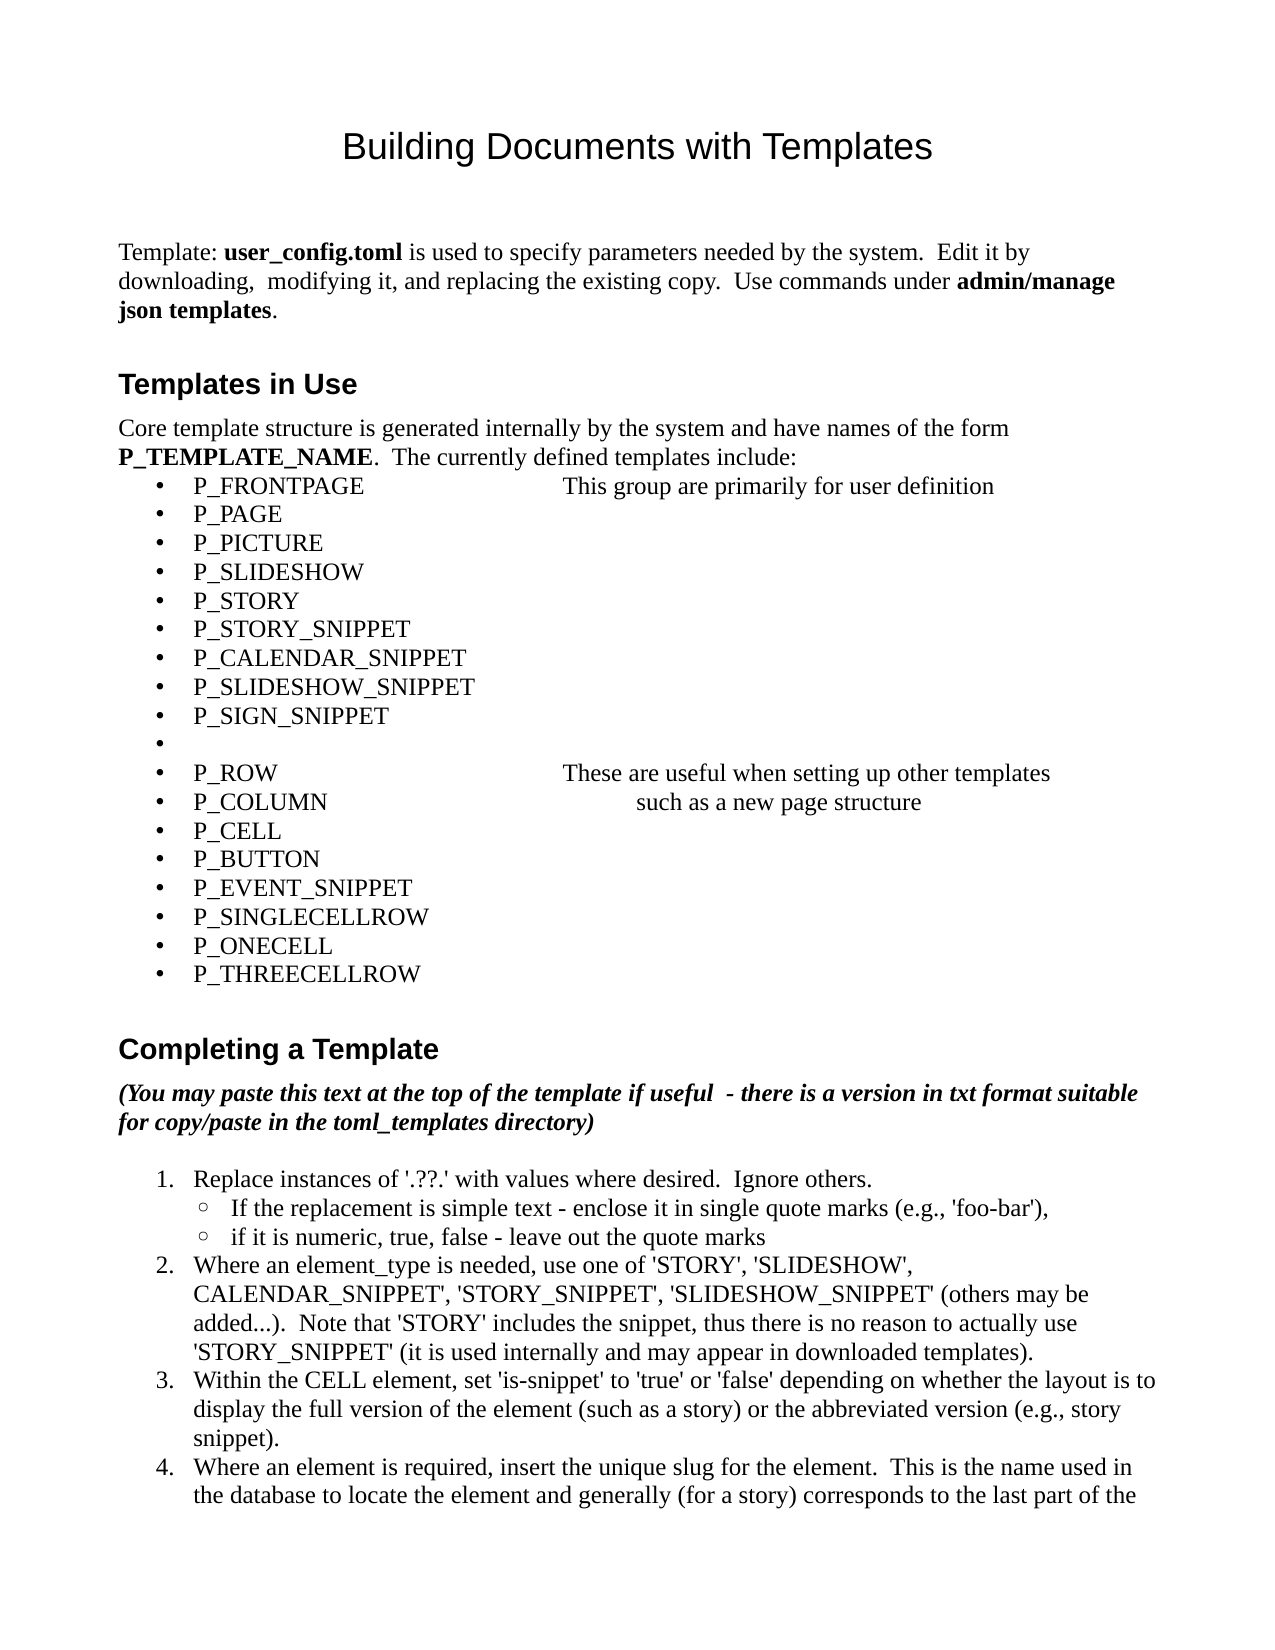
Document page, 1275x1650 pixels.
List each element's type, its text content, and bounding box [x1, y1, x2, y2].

list if it is numeric, true, false - leave out the quote marks [193, 1222, 1157, 1250]
list P_SLIDESHOW_SNIPPET [156, 672, 1157, 701]
text Core template structure is generated internally by the system and have names of the form P_TEMPLATE_NAME. The currently defined templates include: [118, 413, 1157, 471]
subtitle Templates in Use [118, 367, 1157, 401]
list P_ONECELL [156, 931, 1157, 959]
list P_EVENT_SNIPPET [156, 873, 1157, 902]
text Template: user_config.toml is used to specify parameters needed by the system. Edit it by downloading, modifying it, and replacing the existing copy. Use commands under admin/manage json templates. [118, 237, 1157, 324]
list P_FRONTPAGE This group are primarily for user definition [156, 471, 1157, 499]
list P_STORY_SNIPPET [156, 614, 1157, 643]
list P_CALENDAR_SNIPPET [156, 643, 1157, 672]
subtitle Building Documents with Templates [118, 124, 1157, 167]
list P_PICTURE [156, 528, 1157, 557]
text (You may paste this text at the top of the template if useful - there is a version in txt format suitable for copy/paste in the toml_templates directory) [118, 1078, 1157, 1135]
list P_COLUMN such as a new page structure [156, 787, 1157, 816]
list Where an element is required, insert the unique slug for the element. This is the name used in the database to locate the element and generally (for a story) corresponds to the last part of the [156, 1452, 1157, 1509]
list P_BUTTON [156, 844, 1157, 873]
list P_SINGLECELLROW [156, 902, 1157, 931]
list P_PAGE [156, 499, 1157, 528]
list Replace instances of '.??.' with values where desired. Ignore others. [156, 1164, 1157, 1193]
list Where an element_type is needed, use one of 'STORY', 'SLIDESHOW', CALENDAR_SNIPPET', 'STORY_SNIPPET', 'SLIDESHOW_SNIPPET' (others may be added...). Note that 'STORY' includes the snippet, thus there is no reason to actually use 'STORY_SNIPPET' (it is used internally and may appear in downloaded templates). [156, 1250, 1157, 1365]
list Within the CELL element, set 'is-snippet' to 'true' or 'false' depending on whether the layout is to display the full version of the element (such as a story) or the abbreviated version (e.g., story snippet). [156, 1365, 1157, 1452]
list P_CELL [156, 816, 1157, 844]
list P_SIGN_SNIPPET [156, 701, 1157, 729]
subtitle Completing a Template [118, 1032, 1157, 1065]
list If the replacement is simple text - enclose it in single quote marks (e.g., 'foo-bar'), [193, 1193, 1157, 1222]
list P_SLIDESHOW [156, 557, 1157, 586]
list P_STORY [156, 586, 1157, 614]
list P_ROW These are useful when setting up other templates [156, 758, 1157, 787]
list P_THREECELLROW [156, 959, 1157, 988]
